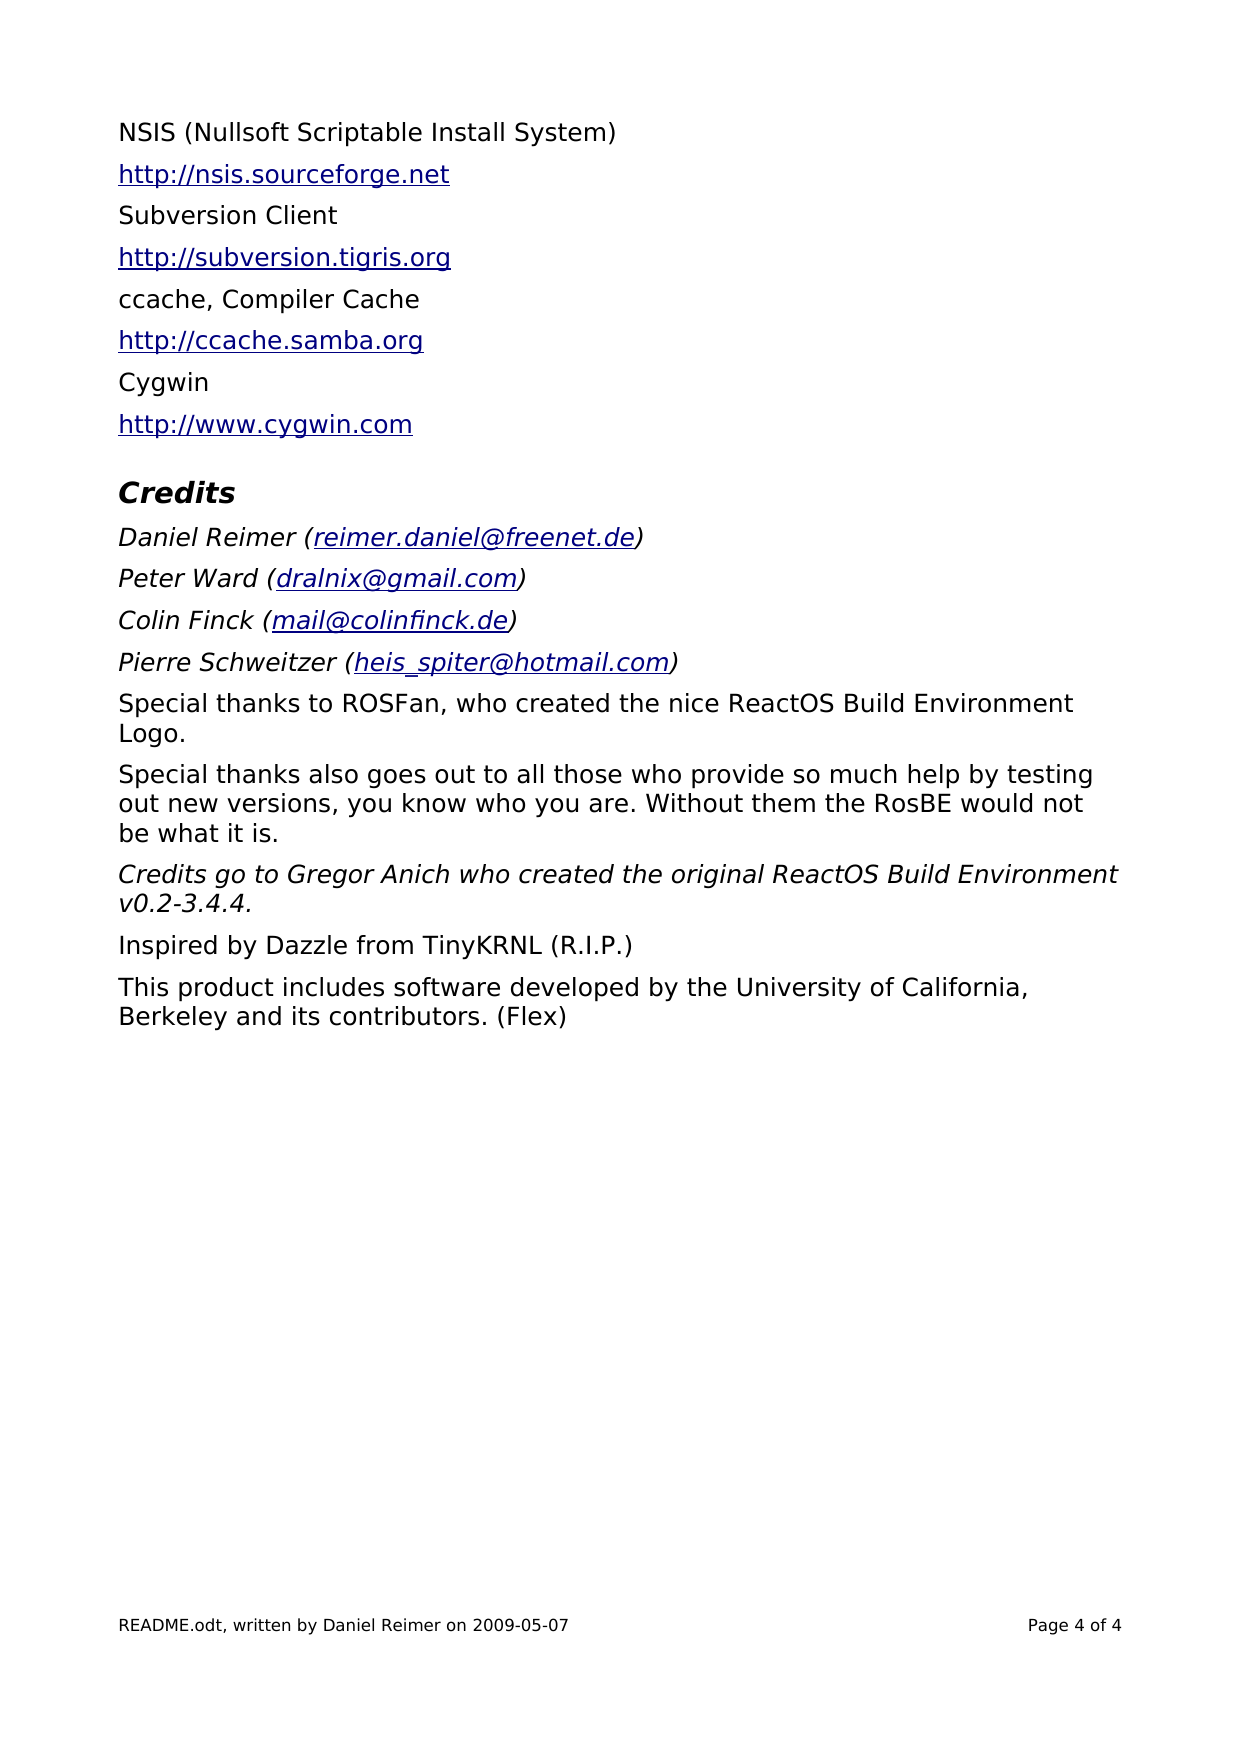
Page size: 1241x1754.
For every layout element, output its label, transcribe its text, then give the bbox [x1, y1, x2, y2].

text Daniel Reimer (reimer.daniel@freenet.de) [118, 523, 1122, 552]
text Credits go to Gregor Anich who created the original ReactOS Build Environment v0.2-3.4.4. [118, 860, 1122, 919]
text ccache, Compiler Cache [118, 285, 1122, 314]
text Pierre Schweitzer (heis_spiter@hotmail.com) [118, 648, 1122, 677]
text http://nsis.sourceforge.net [118, 160, 1122, 189]
text NSIS (Nullsoft Scriptable Install System) [118, 118, 1122, 147]
text Colin Finck (mail@colinfinck.de) [118, 606, 1122, 635]
text http://subversion.tigris.org [118, 243, 1122, 272]
text Cygwin [118, 368, 1122, 397]
text http://ccache.samba.org [118, 326, 1122, 356]
text http://www.cygwin.com [118, 410, 1122, 439]
text This product includes software developed by the University of California, Berkeley and its contributors. (Flex) [118, 973, 1122, 1031]
text Inspired by Dazzle from TinyKRNL (R.I.P.) [118, 931, 1122, 960]
text Peter Ward (dralnix@gmail.com) [118, 564, 1122, 594]
text Subversion Client [118, 201, 1122, 231]
subtitle Credits [118, 476, 1122, 510]
text Special thanks to ROSFan, who created the nice ReactOS Build Environment Logo. [118, 689, 1122, 748]
text Special thanks also goes out to all those who provide so much help by testing out new versions, you know who you are. Without them the RosBE would not be what it is. [118, 760, 1122, 848]
